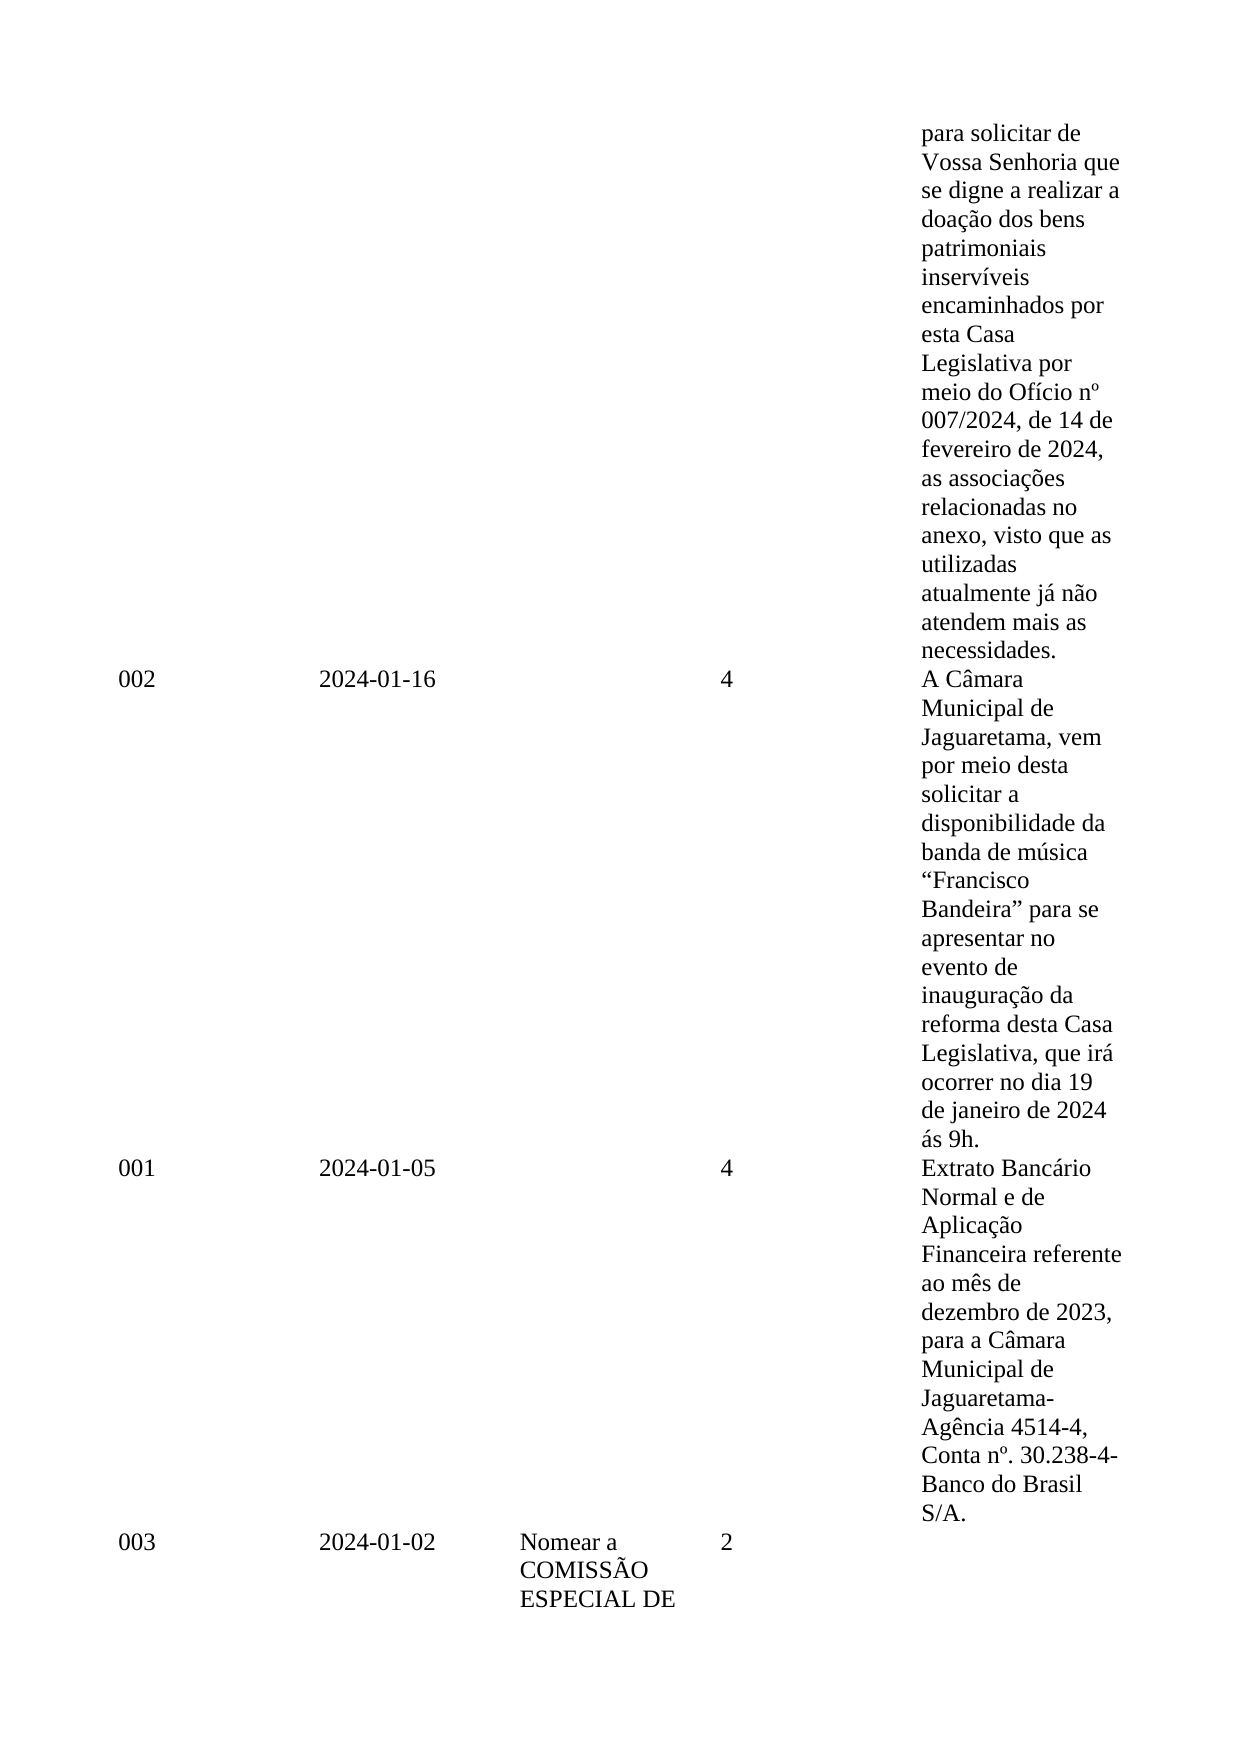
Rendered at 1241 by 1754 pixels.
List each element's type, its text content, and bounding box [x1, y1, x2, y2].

table_cell [520, 1153, 720, 1527]
table_cell 2024-01-16 [319, 664, 519, 1153]
table_cell 4 [720, 1153, 921, 1527]
table_cell Nomear a COMISSÃO ESPECIAL DE [520, 1527, 720, 1613]
table_cell 001 [118, 1153, 319, 1527]
table_cell 002 [118, 664, 319, 1153]
table_cell para solicitar de Vossa Senhoria que se digne a realizar a doação dos bens patrimoniais inservíveis encaminhados por esta Casa Legislativa por meio do Ofício nº 007/2024, de 14 de fevereiro de 2024, as associações relacionadas no anexo, visto que as utilizadas atualmente já não atendem mais as necessidades. [921, 118, 1122, 664]
table_cell 003 [118, 1527, 319, 1613]
table_cell [319, 118, 519, 664]
table_cell Extrato Bancário Normal e de Aplicação Financeira referente ao mês de dezembro de 2023, para a Câmara Municipal de Jaguaretama- Agência 4514-4, Conta nº. 30.238-4- Banco do Brasil S/A. [921, 1153, 1122, 1527]
table_cell 4 [720, 664, 921, 1153]
table_cell [921, 1527, 1122, 1613]
table_cell 2024-01-05 [319, 1153, 519, 1527]
table_cell A Câmara Municipal de Jaguaretama, vem por meio desta solicitar a disponibilidade da banda de música “Francisco Bandeira” para se apresentar no evento de inauguração da reforma desta Casa Legislativa, que irá ocorrer no dia 19 de janeiro de 2024 ás 9h. [921, 664, 1122, 1153]
table_cell [520, 118, 720, 664]
table_cell 2 [720, 1527, 921, 1613]
table_cell [720, 118, 921, 664]
table_cell [520, 664, 720, 1153]
table_cell [118, 118, 319, 664]
table_cell 2024-01-02 [319, 1527, 519, 1613]
